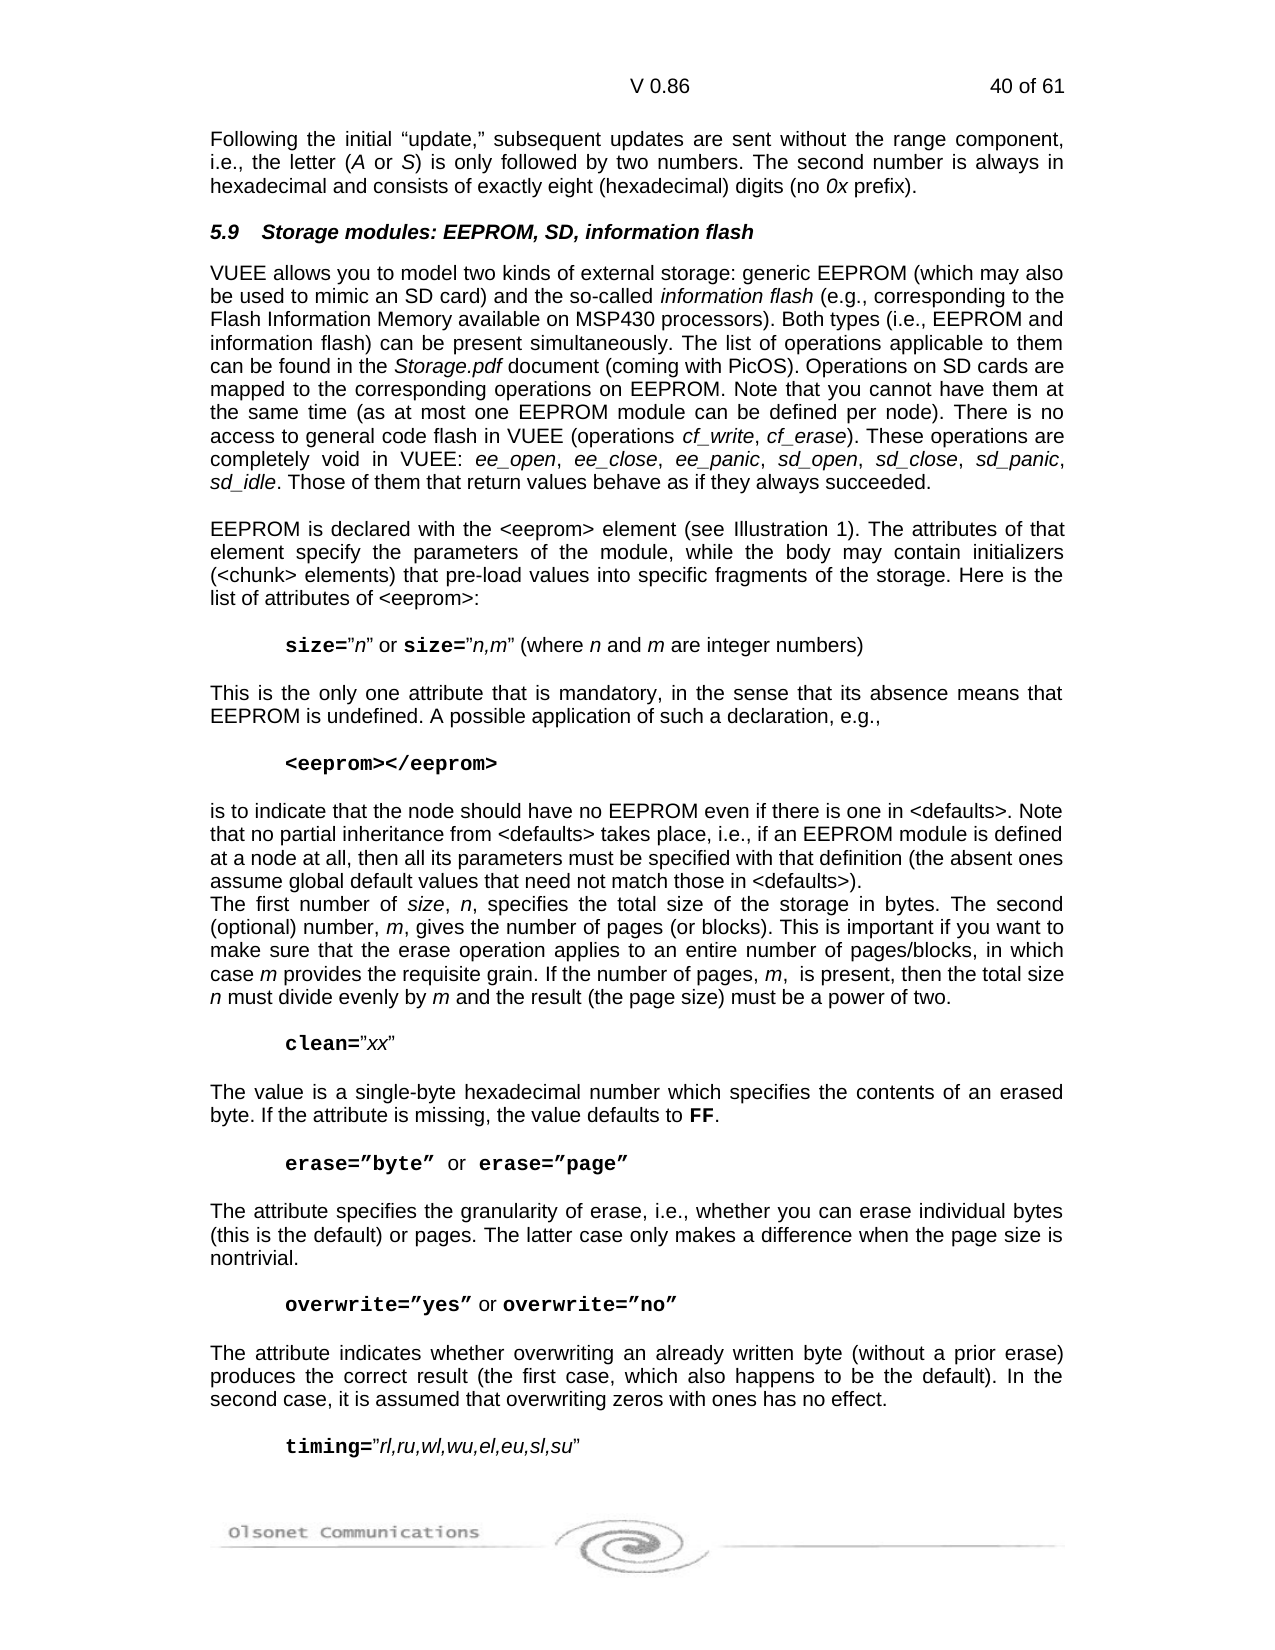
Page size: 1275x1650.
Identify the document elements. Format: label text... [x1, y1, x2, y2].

text overwrite=”yes” or overwrite=”no” [210, 1293, 1065, 1318]
text The first number of size, n, specifies the total size of the storage in bytes. The second (optional) number, m, gives the number of pages (or blocks). This is important if you want to make sure that the erase operation applies to an entire number of pages/blocks, in which case m provides the requisite grain. If the number of pages, m, is present, then the total size n must divide evenly by m and the result (the page size) must be a power of two. [210, 892, 1065, 1009]
text timing=”rl,ru,wl,wu,el,eu,sl,su” [210, 1434, 1065, 1459]
text is to indicate that the node should have no EEPROM even if there is one in <defaults>. Note that no partial inheritance from <defaults> takes place, i.e., if an EEPROM module is defined at a node at all, then all its parameters must be specified with that definition (the absent ones assume global default values that need not match those in <defaults>). [210, 799, 1065, 892]
text The attribute indicates whether overwriting an already written byte (without a prior erase) produces the correct result (the first case, which also happens to be the default). In the second case, it is assumed that overwriting zeros with ones has no effect. [210, 1341, 1065, 1411]
text clean=”xx” [210, 1032, 1065, 1057]
text This is the only one attribute that is mandatory, in the sense that its absence means that EEPROM is undefined. A possible application of such a declaration, e.g., [210, 682, 1065, 728]
text erase=”byte” or erase=”page” [210, 1152, 1065, 1177]
picture [210, 1504, 1065, 1596]
text The value is a single-byte hexadecimal number which specifies the contents of an erased byte. If the attribute is missing, the value defaults to FF. [210, 1080, 1065, 1128]
text EEPROM is declared with the <eeprom> element (see Illustration 1). The attributes of that element specify the parameters of the module, while the body may contain initializers (<chunk> elements) that pre-load values into specific fragments of the storage. Here is the list of attributes of <eeprom>: [210, 517, 1065, 610]
text The attribute specifies the granularity of erase, i.e., whether you can erase individual bytes (this is the default) or pages. The latter case only makes a difference when the page size is nontrivial. [210, 1200, 1065, 1270]
text VUEE allows you to model two kinds of external storage: generic EEPROM (which may also be used to mimic an SD card) and the so-called information flash (e.g., corresponding to the Flash Information Memory available on MSP430 processors). Both types (i.e., EEPROM and information flash) can be present simultaneously. The list of operations applicable to them can be found in the Storage.pdf document (coming with PicOS). Operations on SD cards are mapped to the corresponding operations on EEPROM. Note that you cannot have them at the same time (as at most one EEPROM module can be defined per node). There is no access to general code flash in VUEE (operations cf_write, cf_erase). These operations are completely void in VUEE: ee_open, ee_close, ee_panic, sd_open, sd_close, sd_panic, sd_idle. Those of them that return values behave as if they always succeeded. [210, 262, 1065, 494]
text size=”n” or size=”n,m” (where n and m are integer numbers) [210, 633, 1065, 658]
text Following the initial “update,” subsequent updates are sent without the range component, i.e., the letter (A or S) is only followed by two numbers. The second number is always in hexadecimal and consists of exactly eight (hexadecimal) digits (no 0x prefix). [210, 128, 1065, 197]
subtitle Storage modules: EEPROM, SD, information flash [210, 221, 1065, 244]
text <eeprom></eeprom> [210, 751, 1065, 776]
